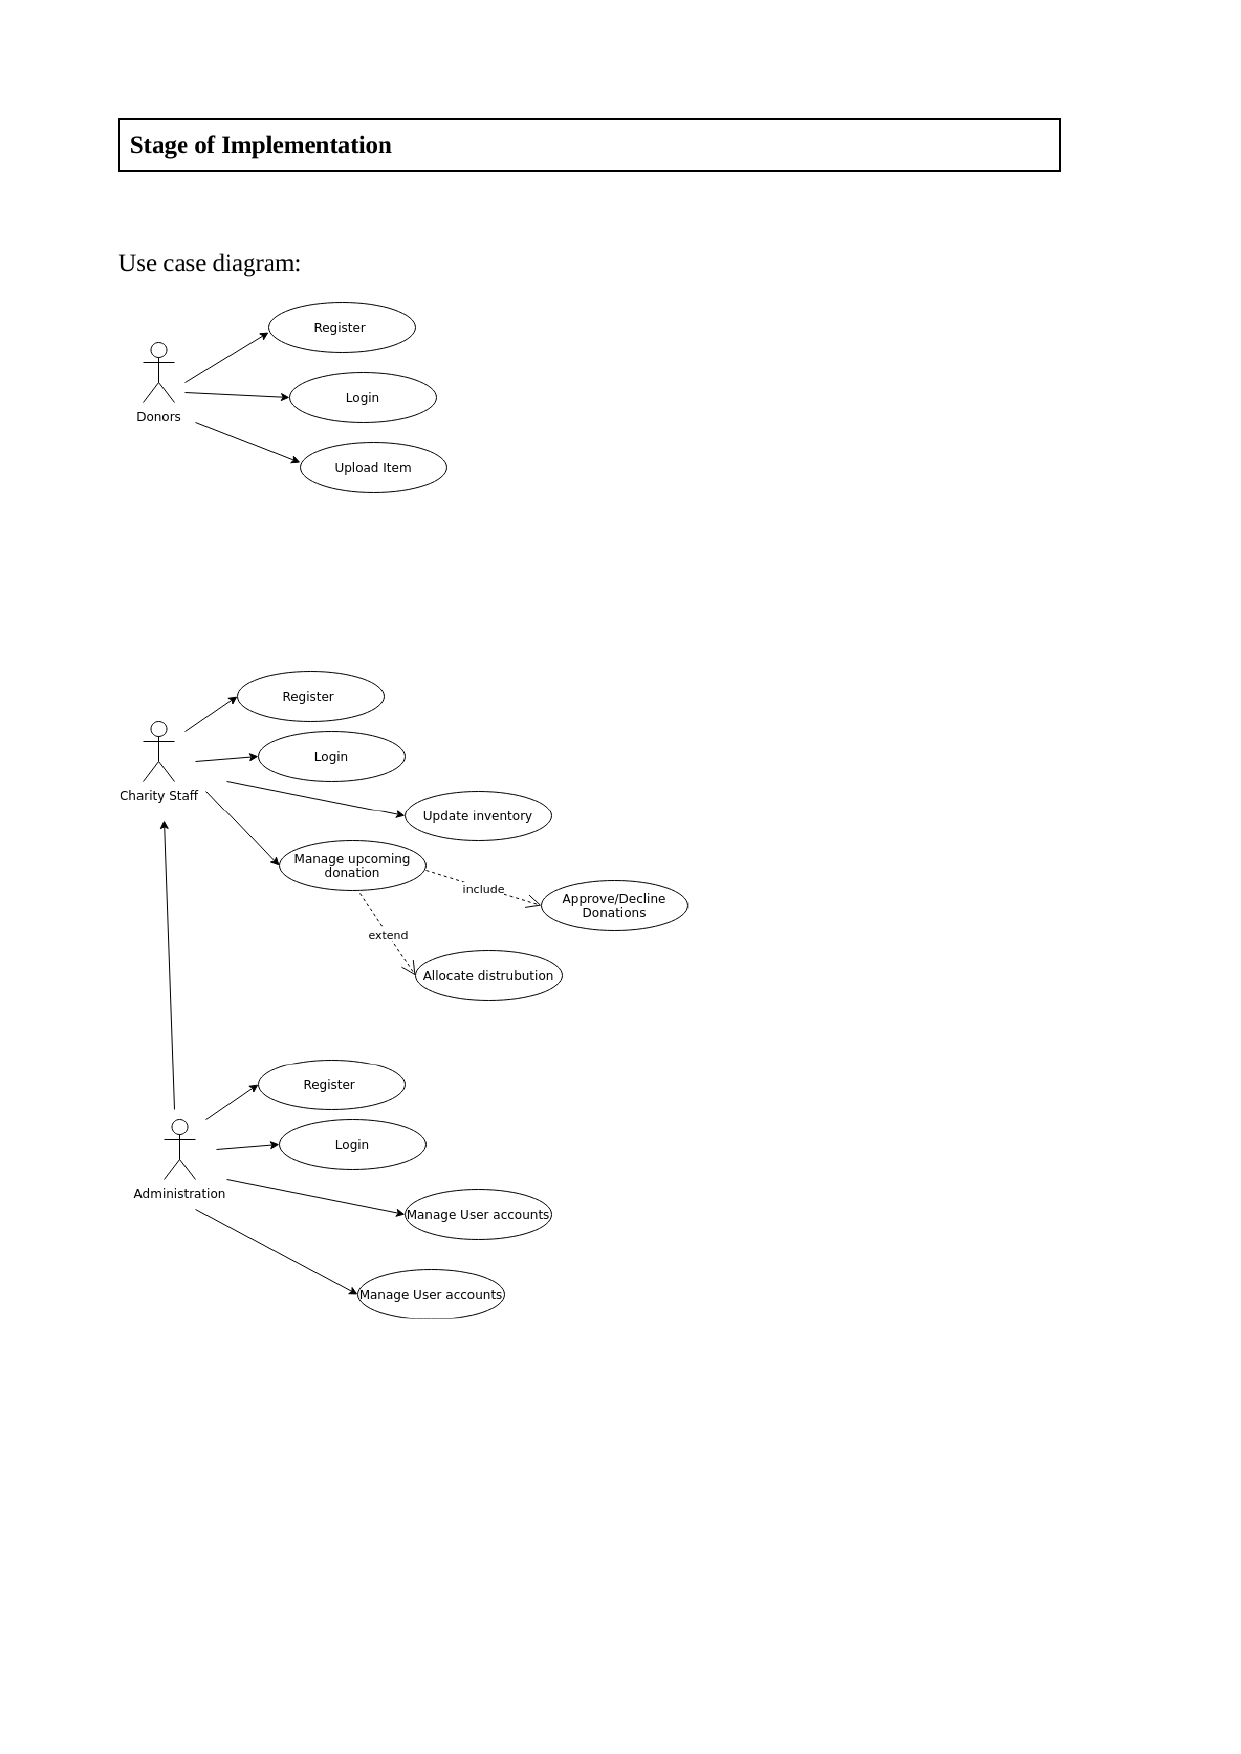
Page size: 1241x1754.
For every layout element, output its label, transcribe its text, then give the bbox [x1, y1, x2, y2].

table_cell Stage of Implementation [120, 120, 1059, 170]
picture [120, 302, 689, 1319]
text Use case diagram: [118, 248, 1122, 277]
